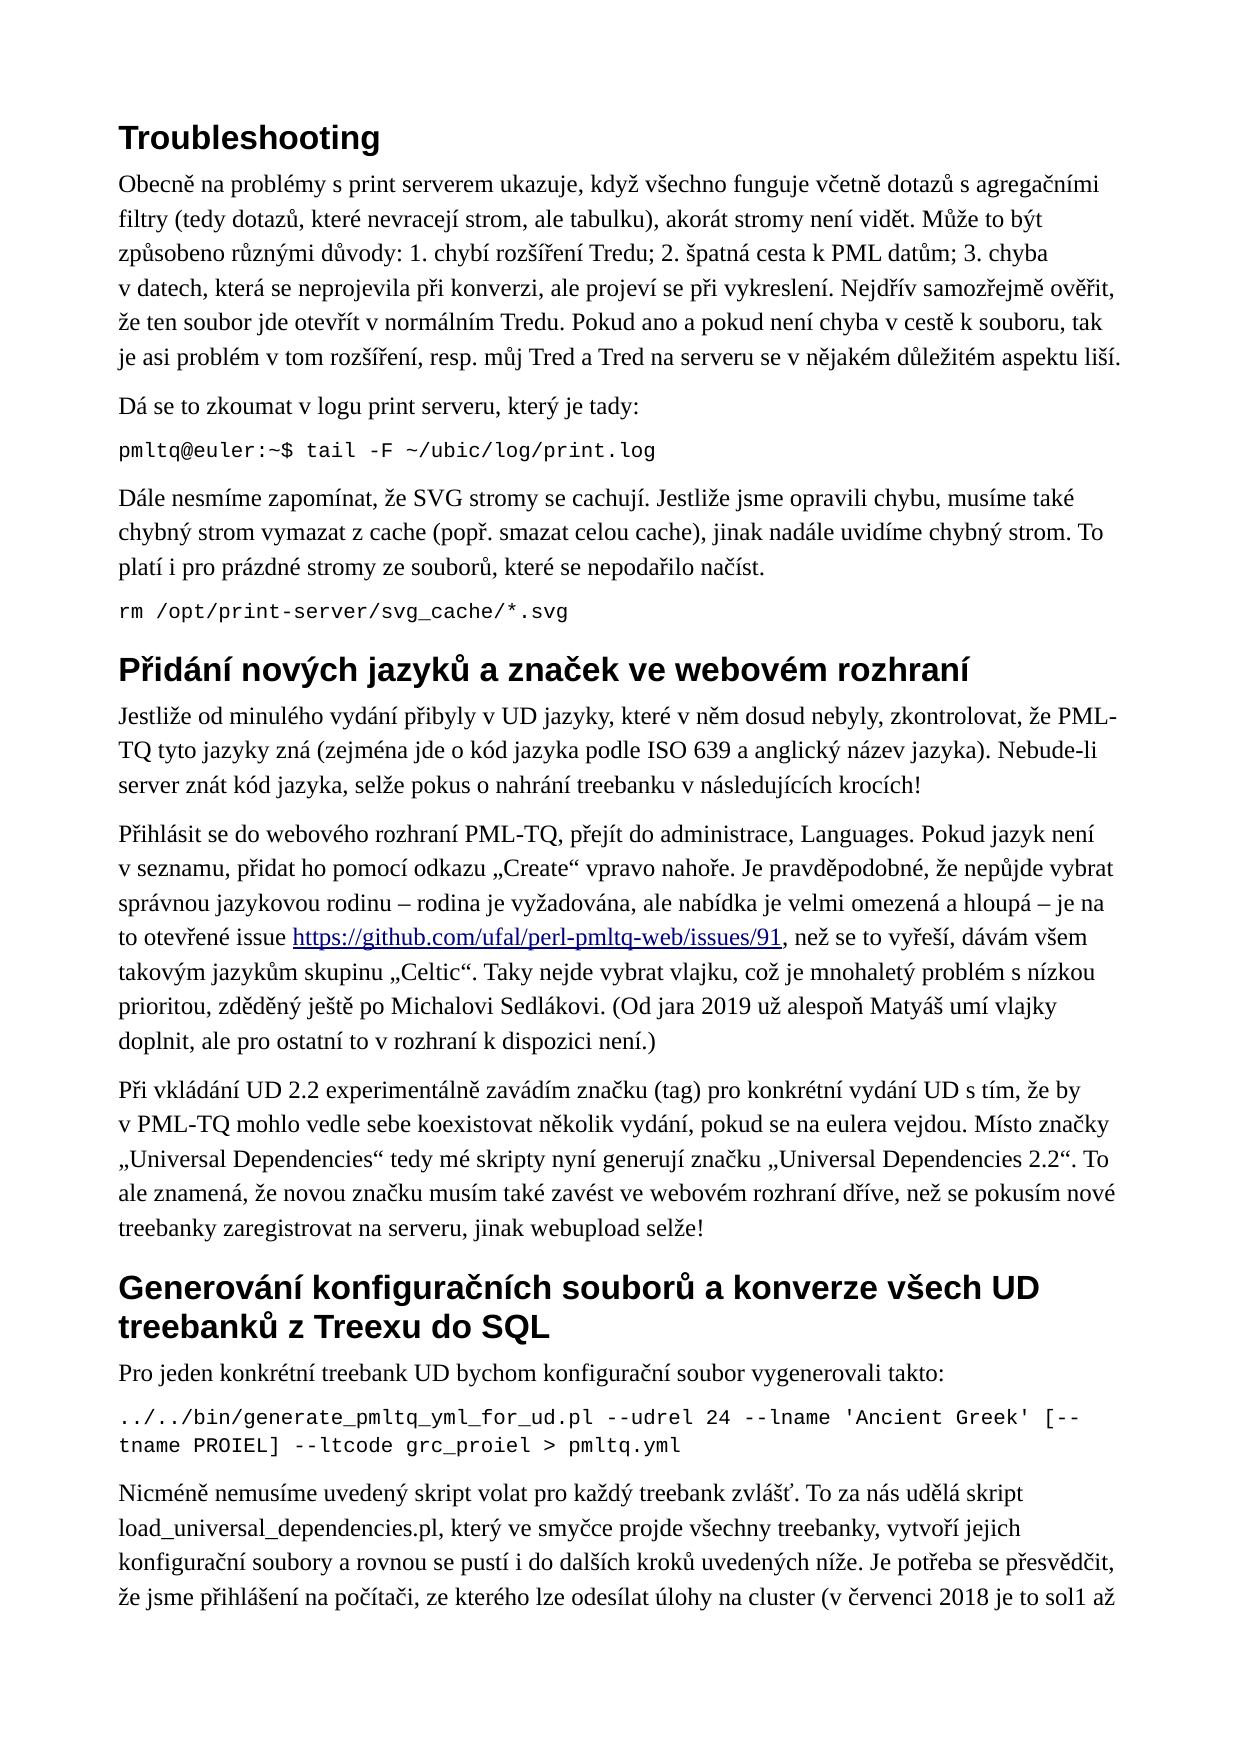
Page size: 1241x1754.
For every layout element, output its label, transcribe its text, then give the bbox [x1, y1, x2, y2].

subtitle Troubleshooting [118, 118, 1122, 157]
text Přihlásit se do webového rozhraní PML-TQ, přejít do administrace, Languages. Pokud jazyk není v seznamu, přidat ho pomocí odkazu „Create“ vpravo nahoře. Je pravděpodobné, že nepůjde vybrat správnou jazykovou rodinu – rodina je vyžadována, ale nabídka je velmi omezená a hloupá – je na to otevřené issue https://github.com/ufal/perl-pmltq-web/issues/91, než se to vyřeší, dávám všem takovým jazykům skupinu „Celtic“. Taky nejde vybrat vlajku, což je mnohaletý problém s nízkou prioritou, zděděný ještě po Michalovi Sedlákovi. (Od jara 2019 už alespoň Matyáš umí vlajky doplnit, ale pro ostatní to v rozhraní k dispozici není.) [118, 819, 1122, 1055]
subtitle Přidání nových jazyků a značek ve webovém rozhraní [118, 650, 1122, 688]
text ../../bin/generate_pmltq_yml_for_ud.pl --udrel 24 --lname 'Ancient Greek' [--tname PROIEL] --ltcode grc_proiel > pmltq.yml [118, 1407, 1122, 1459]
text rm /opt/print-server/svg_cache/*.svg [118, 601, 1122, 624]
text Dá se to zkoumat v logu print serveru, který je tady: [118, 391, 1122, 419]
text Dále nesmíme zapomínat, že SVG stromy se cachují. Jestliže jsme opravili chybu, musíme také chybný strom vymazat z cache (popř. smazat celou cache), jinak nadále uvidíme chybný strom. To platí i pro prázdné stromy ze souborů, které se nepodařilo načíst. [118, 483, 1122, 580]
text Jestliže od minulého vydání přibyly v UD jazyky, které v něm dosud nebyly, zkontrolovat, že PML-TQ tyto jazyky zná (zejména jde o kód jazyka podle ISO 639 a anglický název jazyka). Nebude-li server znát kód jazyka, selže pokus o nahrání treebanku v následujících krocích! [118, 701, 1122, 799]
text Obecně na problémy s print serverem ukazuje, když všechno funguje včetně dotazů s agregačními filtry (tedy dotazů, které nevracejí strom, ale tabulku), akorát stromy není vidět. Může to být způsobeno různými důvody: 1. chybí rozšíření Tredu; 2. špatná cesta k PML datům; 3. chyba v datech, která se neprojevila při konverzi, ale projeví se při vykreslení. Nejdřív samozřejmě ověřit, že ten soubor jde otevřít v normálním Tredu. Pokud ano a pokud není chyba v cestě k souboru, tak je asi problém v tom rozšíření, resp. můj Tred a Tred na serveru se v nějakém důležitém aspektu liší. [118, 169, 1122, 370]
text Při vkládání UD 2.2 experimentálně zavádím značku (tag) pro konkrétní vydání UD s tím, že by v PML-TQ mohlo vedle sebe koexistovat několik vydání, pokud se na eulera vejdou. Místo značky „Universal Dependencies“ tedy mé skripty nyní generují značku „Universal Dependencies 2.2“. To ale znamená, že novou značku musím také zavést ve webovém rozhraní dříve, než se pokusím nové treebanky zaregistrovat na serveru, jinak webupload selže! [118, 1075, 1122, 1242]
text pmltq@euler:~$ tail -F ~/ubic/log/print.log [118, 440, 1122, 463]
text Pro jeden konkrétní treebank UD bychom konfigurační soubor vygenerovali takto: [118, 1358, 1122, 1387]
text Nicméně nemusíme uvedený skript volat pro každý treebank zvlášť. To za nás udělá skript load_universal_dependencies.pl, který ve smyčce projde všechny treebanky, vytvoří jejich konfigurační soubory a rovnou se pustí i do dalších kroků uvedených níže. Je potřeba se přesvědčit, že jsme přihlášení na počítači, ze kterého lze odesílat úlohy na cluster (v červenci 2018 je to sol1 až [118, 1478, 1122, 1611]
subtitle Generování konfiguračních souborů a konverze všech UD treebanků z Treexu do SQL [118, 1268, 1122, 1346]
